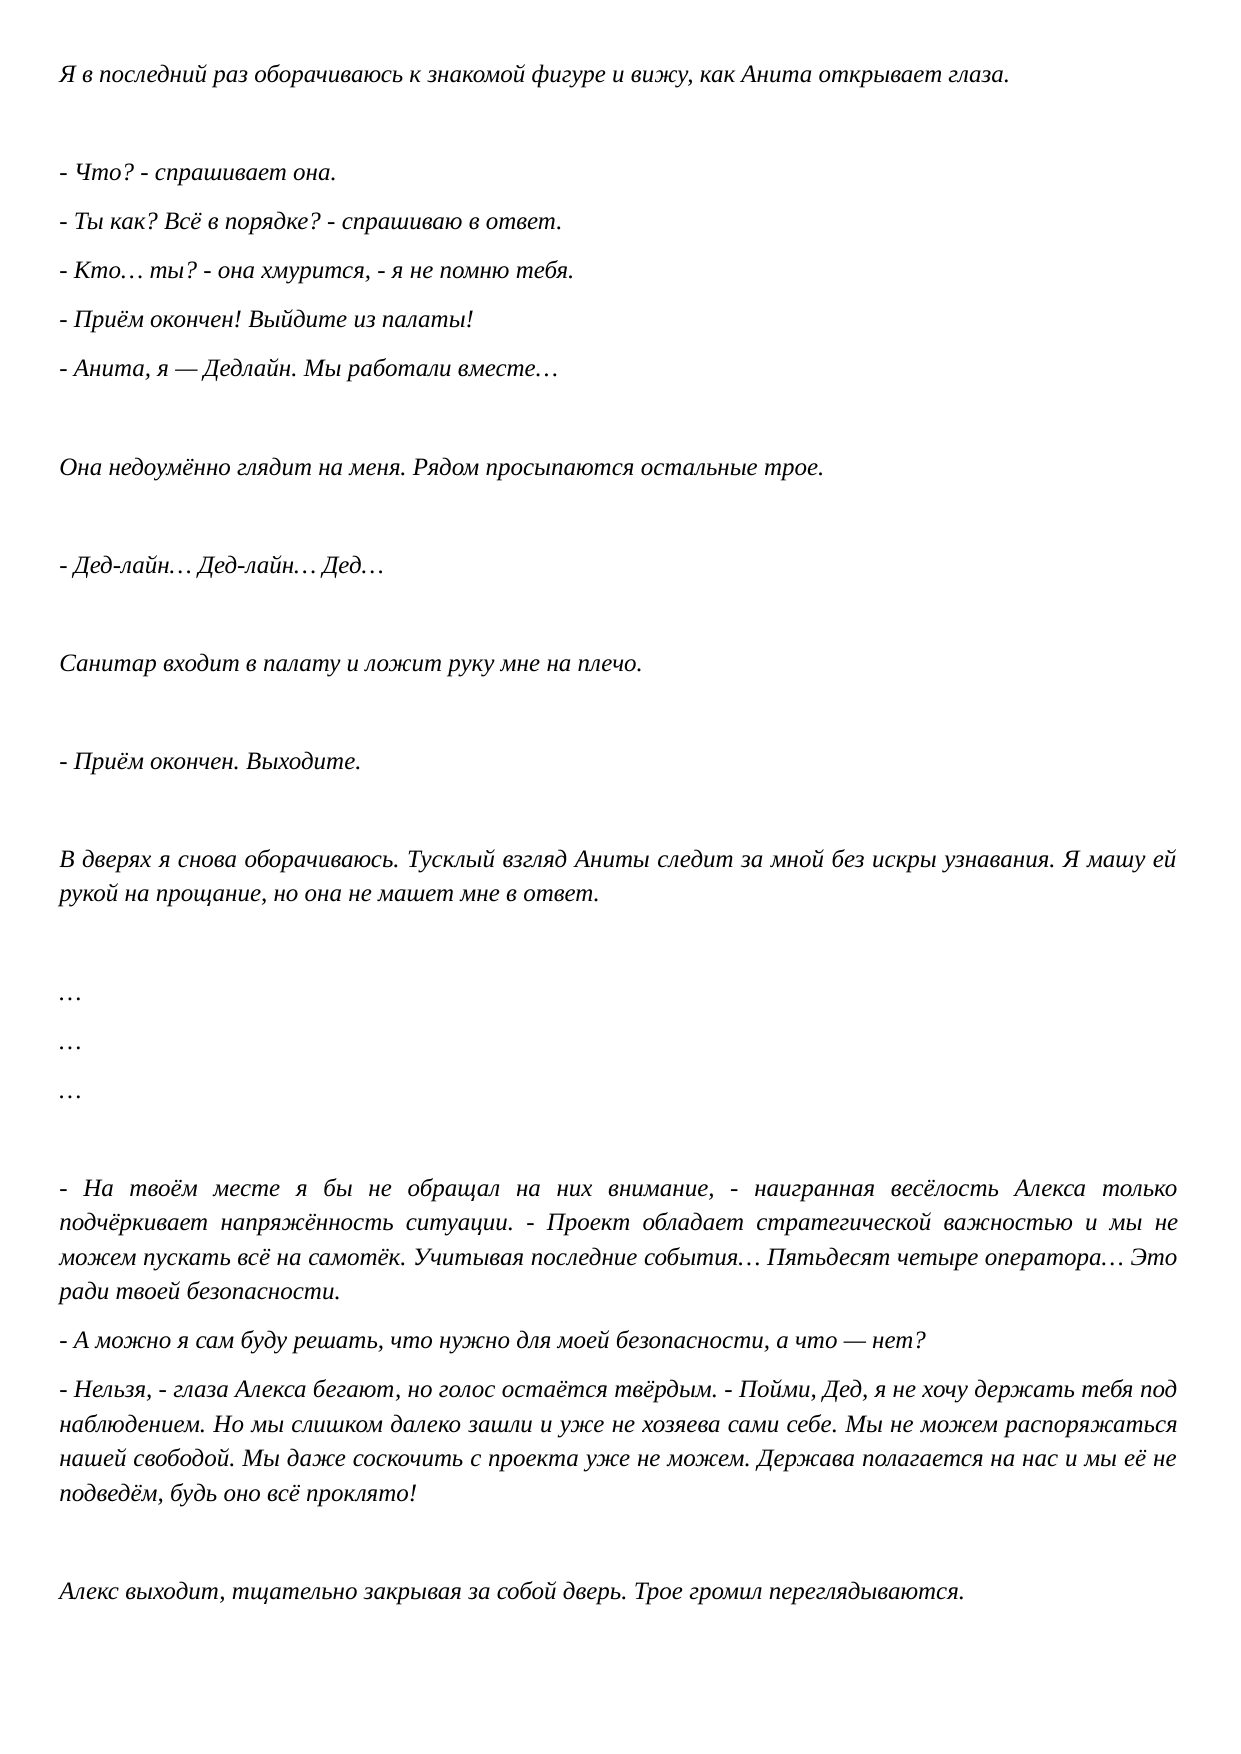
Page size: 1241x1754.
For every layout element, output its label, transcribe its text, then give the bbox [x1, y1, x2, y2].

text В дверях я снова оборачиваюсь. Тусклый взгляд Аниты следит за мной без искры узнавания. Я машу ей рукой на прощание, но она не машет мне в ответ. [59, 844, 1181, 907]
text Я в последний раз оборачиваюсь к знакомой фигуре и вижу, как Анита открывает глаза. [59, 59, 1181, 88]
text - На твоём месте я бы не обращал на них внимание, - наигранная весёлость Алекса только подчёркивает напряжённость ситуации. - Проект обладает стратегической важностью и мы не можем пускать всё на самотёк. Учитывая последние события… Пятьдесят четыре оператора… Это ради твоей безопасности. [59, 1173, 1181, 1305]
text - Нельзя, - глаза Алекса бегают, но голос остаётся твёрдым. - Пойми, Дед, я не хочу держать тебя под наблюдением. Но мы слишком далеко зашли и уже не хозяева сами себе. Мы не можем распоряжаться нашей свободой. Мы даже соскочить с проекта уже не можем. Держава полагается на нас и мы её не подведём, будь оно всё проклято! [59, 1374, 1181, 1507]
text - А можно я сам буду решать, что нужно для моей безопасности, а что — нет? [59, 1325, 1181, 1354]
text - Анита, я — Дедлайн. Мы работали вместе… [59, 353, 1181, 382]
text Алекс выходит, тщательно закрывая за собой дверь. Трое громил переглядываются. [59, 1576, 1181, 1605]
text - Ты как? Всё в порядке? - спрашиваю в ответ. [59, 206, 1181, 235]
text … [59, 977, 1181, 1005]
text … [59, 1075, 1181, 1103]
text - Что? - спрашивает она. [59, 157, 1181, 186]
text - Приём окончен. Выходите. [59, 746, 1181, 775]
text - Дед-лайн… Дед-лайн… Дед… [59, 550, 1181, 578]
text … [59, 1026, 1181, 1054]
text - Приём окончен! Выйдите из палаты! [59, 304, 1181, 333]
text Она недоумённо глядит на меня. Рядом просыпаются остальные трое. [59, 452, 1181, 480]
text - Кто… ты? - она хмурится, - я не помню тебя. [59, 255, 1181, 284]
text Санитар входит в палату и ложит руку мне на плечо. [59, 648, 1181, 677]
